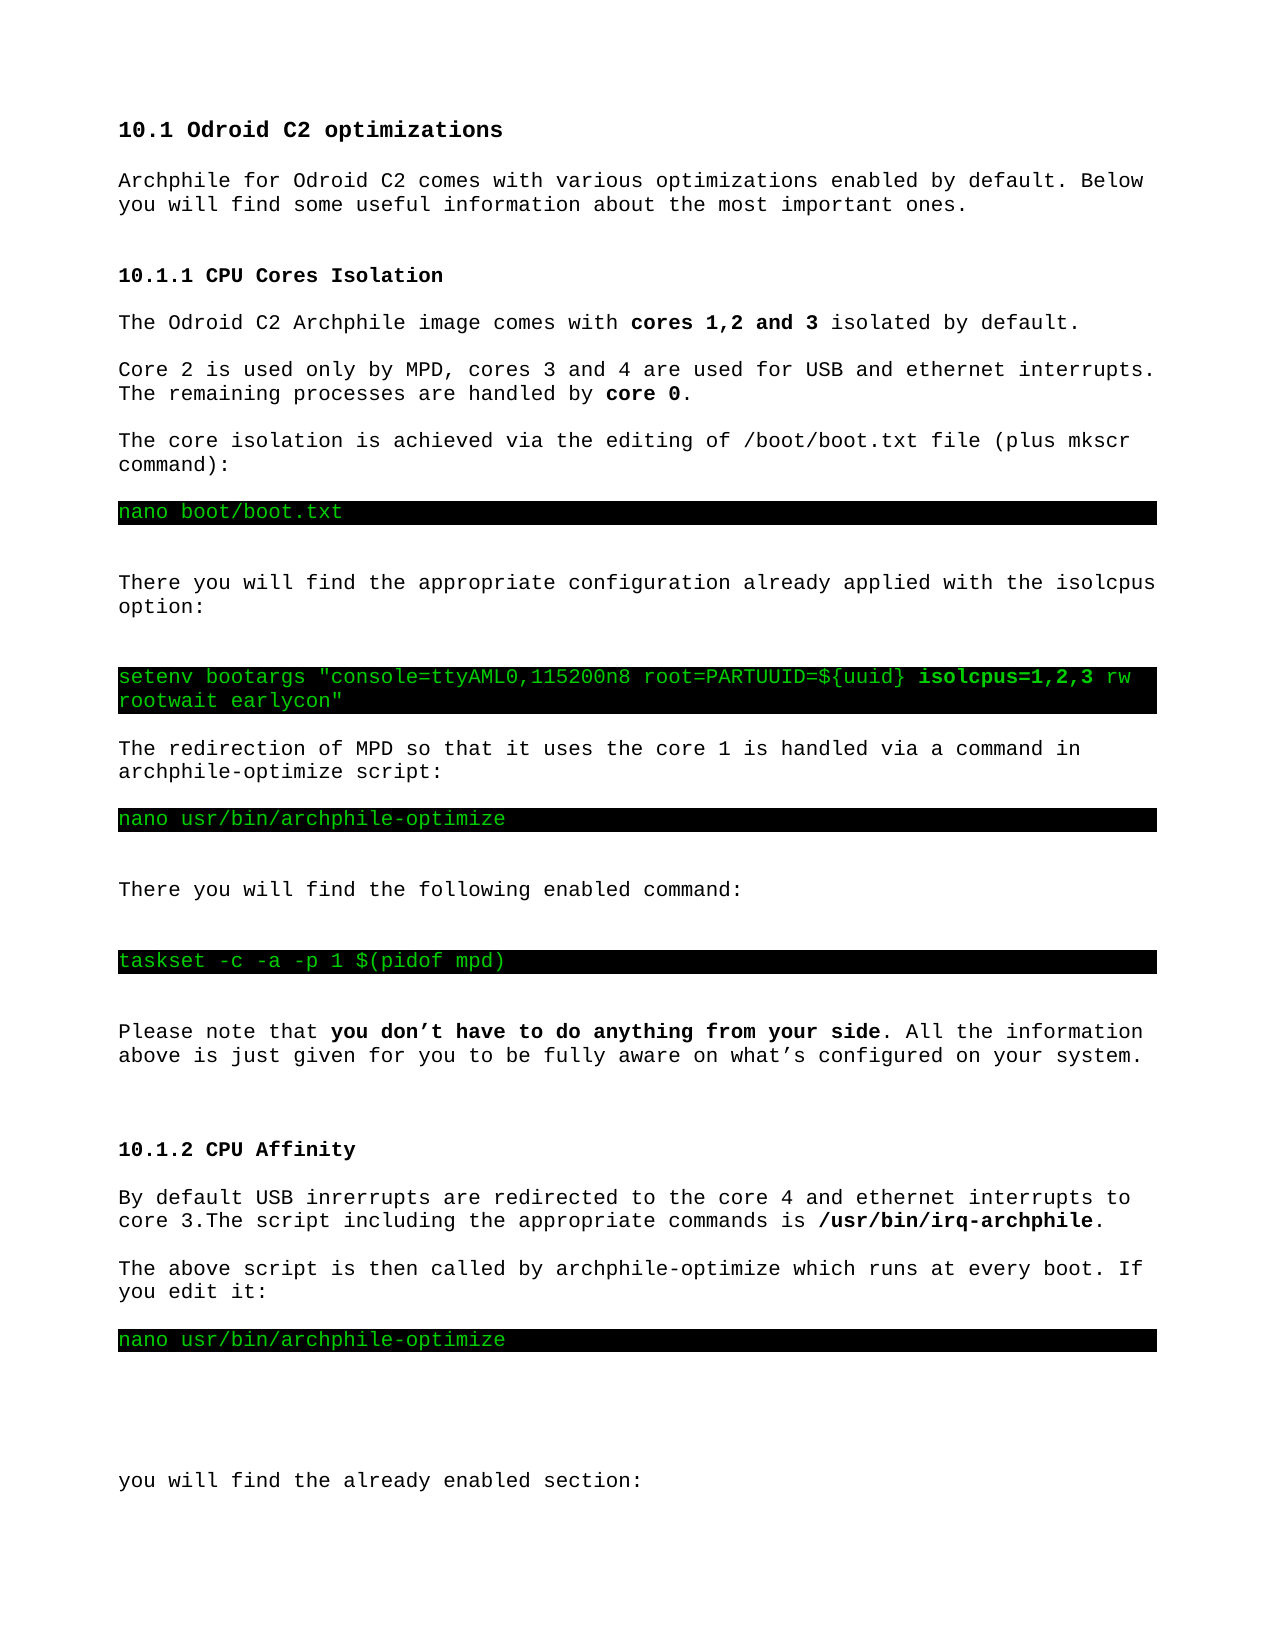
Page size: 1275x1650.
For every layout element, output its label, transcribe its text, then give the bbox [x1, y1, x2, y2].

text taskset -c -a -p 1 $(pidof mpd) [118, 950, 1157, 974]
text By default USB inrerrupts are redirected to the core 4 and ethernet interrupts to core 3.The script including the appropriate commands is /usr/bin/irq-archphile. [118, 1187, 1157, 1234]
text nano boot/boot.txt [118, 501, 1157, 525]
text The core isolation is achieved via the editing of /boot/boot.txt file (plus mkscr command): [118, 430, 1157, 477]
text Core 2 is used only by MPD, cores 3 and 4 are used for USB and ethernet interrupts. The remaining processes are handled by core 0. [118, 359, 1157, 406]
text Please note that you don’t have to do anything from your side. All the information above is just given for you to be fully aware on what’s configured on your system. [118, 1021, 1157, 1068]
text nano usr/bin/archphile-optimize [118, 1329, 1157, 1352]
text you will find the already enabled section: [118, 1471, 1157, 1494]
text setenv bootargs "console=ttyAML0,115200n8 root=PARTUUID=${uuid} isolcpus=1,2,3 rw rootwait earlycon" [118, 667, 1157, 714]
text There you will find the appropriate configuration already applied with the isolcpus option: [118, 572, 1157, 619]
text There you will find the following enabled command: [118, 879, 1157, 903]
text nano usr/bin/archphile-optimize [118, 808, 1157, 832]
text 10.1.1 CPU Cores Isolation [118, 264, 1157, 288]
text The redirection of MPD so that it uses the core 1 is handled via a command in archphile-optimize script: [118, 737, 1157, 785]
text Archphile for Odroid C2 comes with various optimizations enabled by default. Below you will find some useful information about the most important ones. [118, 170, 1157, 217]
text 10.1 Odroid C2 optimizations [118, 118, 1157, 144]
text The above script is then called by archphile-optimize which runs at every boot. If you edit it: [118, 1258, 1157, 1305]
text The Odroid C2 Archphile image comes with cores 1,2 and 3 isolated by default. [118, 312, 1157, 336]
text 10.1.2 CPU Affinity [118, 1139, 1157, 1163]
